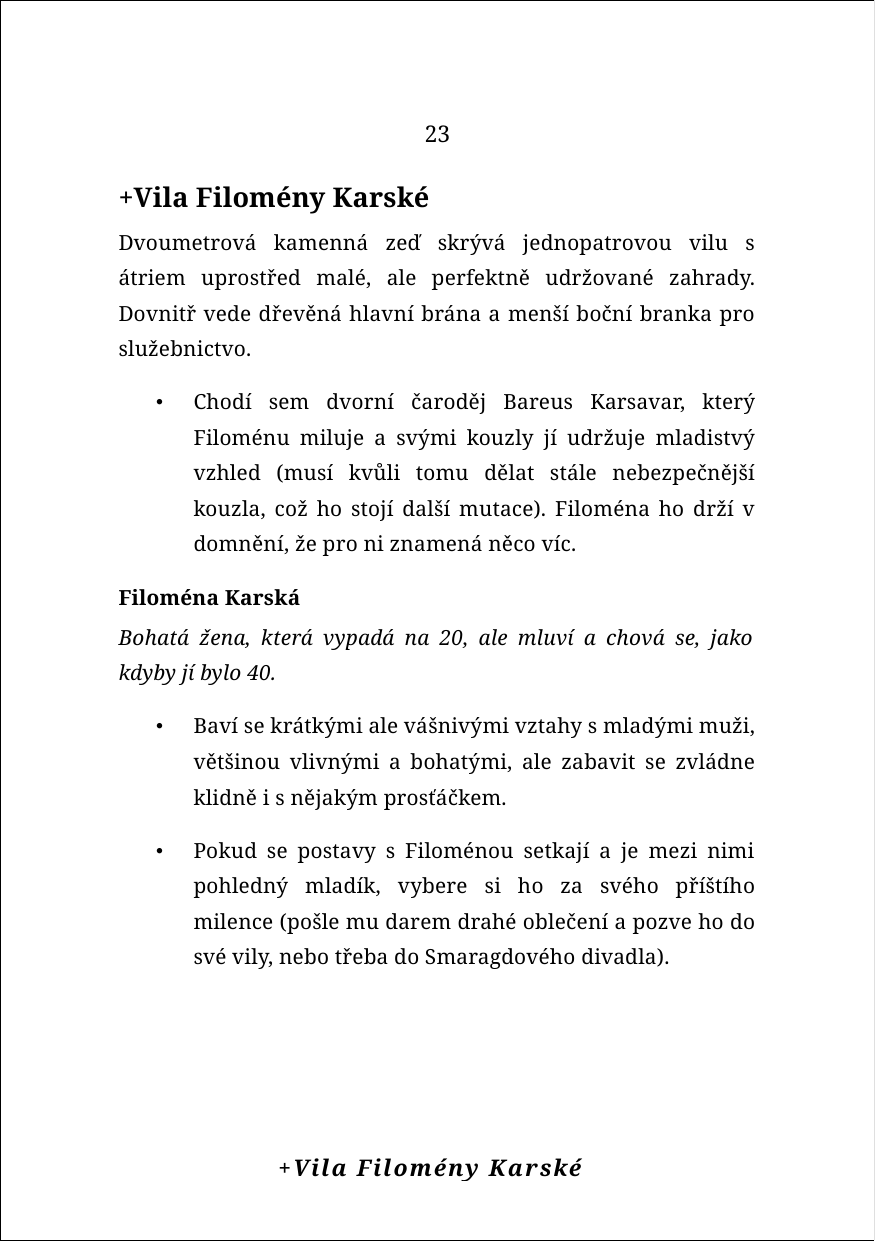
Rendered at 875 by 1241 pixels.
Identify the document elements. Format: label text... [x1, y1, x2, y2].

list Pokud se postavy s Filoménou setkají a je mezi nimi pohledný mladík, vybere si ho za svého příštího milence (pošle mu darem drahé oblečení a pozve ho do své vily, nebo třeba do Smaragdového divadla). [156, 836, 756, 971]
subtitle Filoména Karská [118, 583, 756, 611]
text Dvoumetrová kamenná zeď skrývá jednopatrovou vilu s átriem uprostřed malé, ale perfektně udržované zahrady. Dovnitř vede dřevěná hlavní brána a menší boční branka pro služebnictvo. [118, 228, 756, 363]
list Baví se krátkými ale vášnivými vztahy s mladými muži, většinou vlivnými a bohatými, ale zabavit se zvládne klidně i s nějakým prosťáčkem. [156, 712, 756, 811]
list Chodí sem dvorní čaroděj Bareus Karsavar, který Filoménu miluje a svými kouzly jí udržuje mladistvý vzhled (musí kvůli tomu dělat stále nebezpečnější kouzla, což ho stojí další mutace). Filoména ho drží v domnění, že pro ni znamená něco víc. [156, 387, 756, 558]
text Bohatá žena, která vypadá na 20, ale mluví a chová se, jako kdyby jí bylo 40. [118, 623, 756, 687]
subtitle +Vila Filomény Karské [118, 179, 756, 216]
